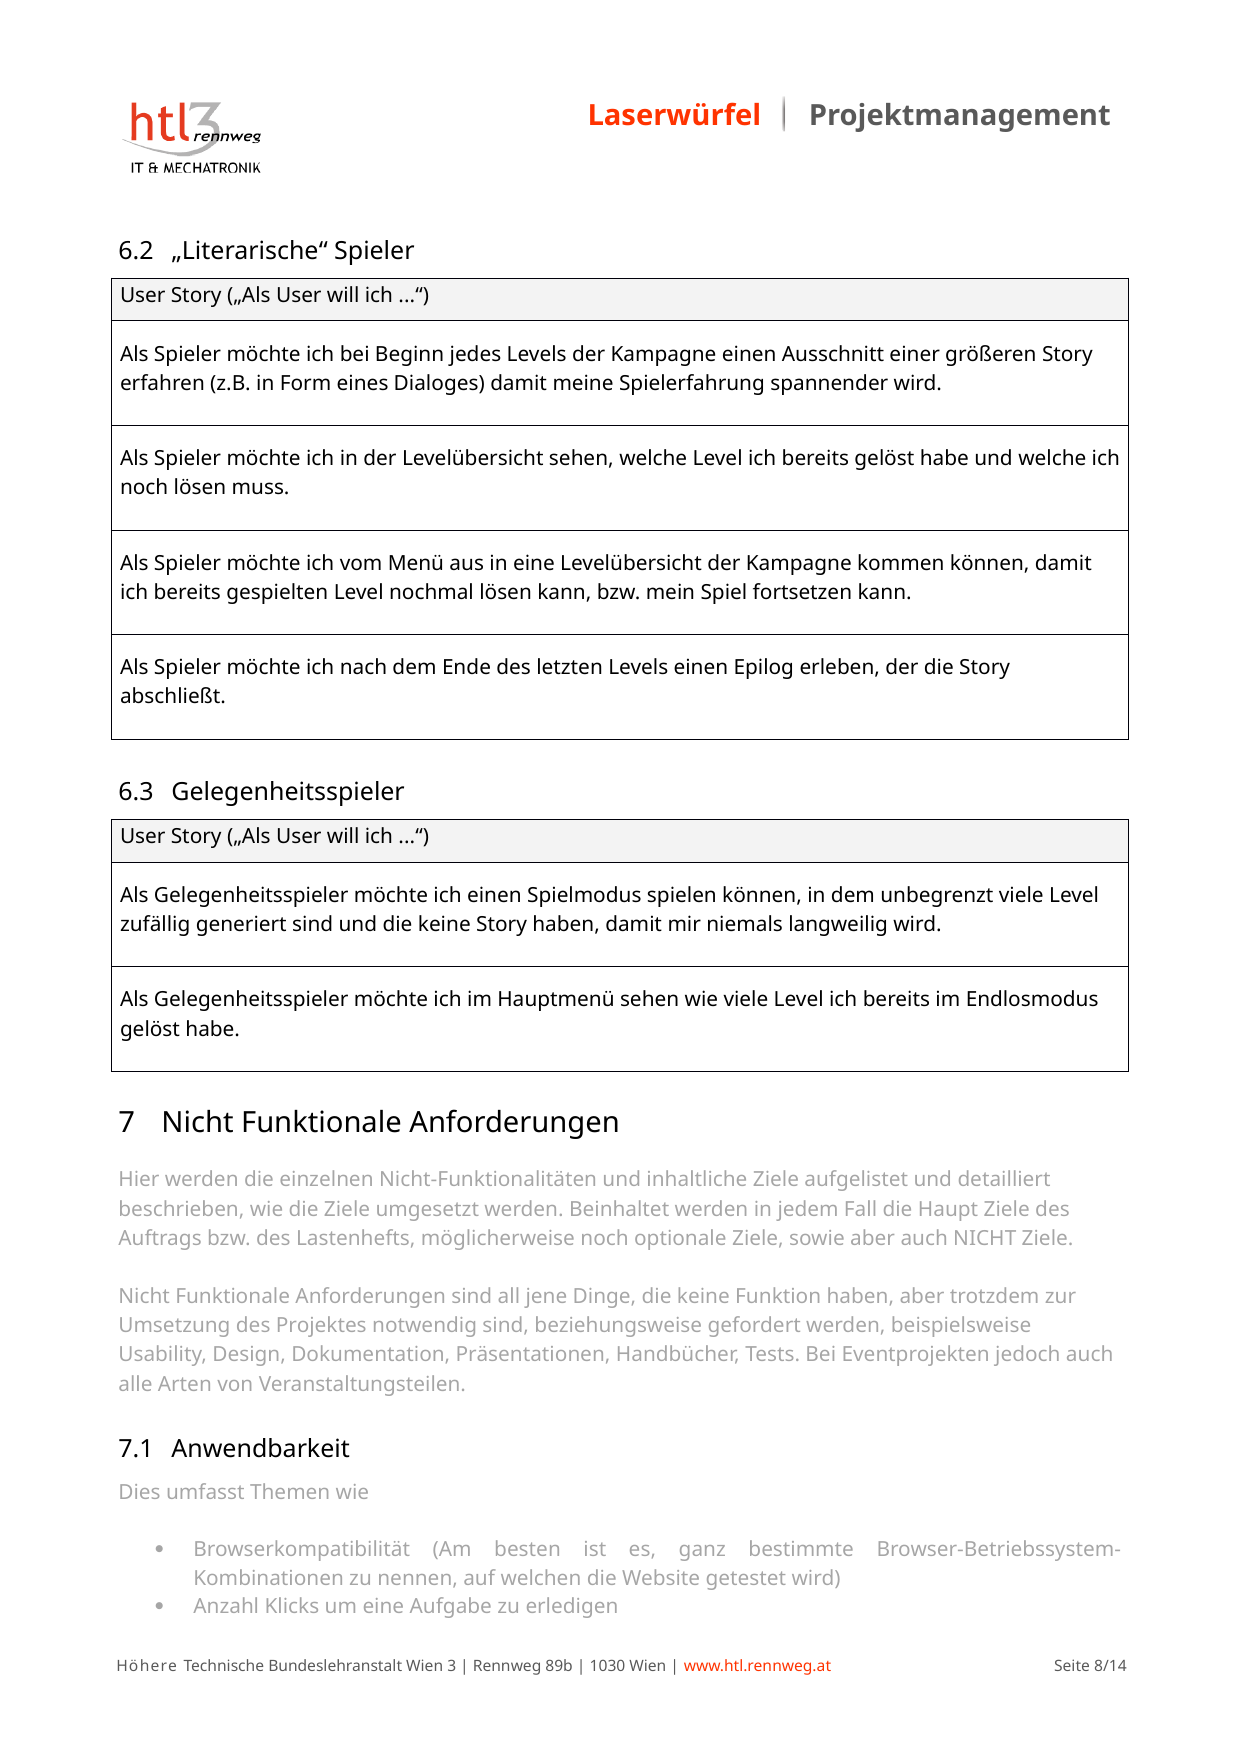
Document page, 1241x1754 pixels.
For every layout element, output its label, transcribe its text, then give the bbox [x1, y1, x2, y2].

subtitle „Literarische“ Spieler [118, 236, 1122, 265]
list Anzahl Klicks um eine Aufgabe zu erledigen [156, 1591, 1122, 1619]
list Browserkompatibilität (Am besten ist es, ganz bestimmte Browser-Betriebssystem-Kombinationen zu nennen, auf welchen die Website getestet wird) [156, 1534, 1122, 1591]
subtitle Anwendbarkeit [118, 1434, 1122, 1463]
table_cell Als Spieler möchte ich in der Levelübersicht sehen, welche Level ich bereits gelöst habe und welche ich noch lösen muss. [112, 426, 1128, 529]
table_cell Als Spieler möchte ich vom Menü aus in eine Levelübersicht der Kampagne kommen können, damit ich bereits gespielten Level nochmal lösen kann, bzw. mein Spiel fortsetzen kann. [112, 531, 1128, 634]
text Dies umfasst Themen wie [118, 1476, 1122, 1505]
text Nicht Funktionale Anforderungen sind all jene Dinge, die keine Funktion haben, aber trotzdem zur Umsetzung des Projektes notwendig sind, beziehungsweise gefordert werden, beispielsweise Usability, Design, Dokumentation, Präsentationen, Handbücher, Tests. Bei Eventprojekten jedoch auch alle Arten von Veranstaltungsteilen. [118, 1280, 1122, 1397]
table_cell Als Gelegenheitsspieler möchte ich im Hauptmenü sehen wie viele Level ich bereits im Endlosmodus gelöst habe. [112, 967, 1128, 1071]
subtitle Gelegenheitsspieler [118, 777, 1122, 806]
table_cell Als Spieler möchte ich bei Beginn jedes Levels der Kampagne einen Ausschnitt einer größeren Story erfahren (z.B. in Form eines Dialoges) damit meine Spielerfahrung spannender wird. [112, 321, 1128, 425]
text Hier werden die einzelnen Nicht-Funktionalitäten und inhaltliche Ziele aufgelistet und detailliert beschrieben, wie die Ziele umgesetzt werden. Beinhaltet werden in jedem Fall die Haupt Ziele des Auftrags bzw. des Lastenhefts, möglicherweise noch optionale Ziele, sowie aber auch NICHT Ziele. [118, 1163, 1122, 1251]
table_cell Als Gelegenheitsspieler möchte ich einen Spielmodus spielen können, in dem unbegrenzt viele Level zufällig generiert sind und die keine Story haben, damit mir niemals langweilig wird. [112, 863, 1128, 966]
table_header User Story („Als User will ich ...“) [112, 279, 1128, 320]
table_header User Story („Als User will ich ...“) [112, 820, 1128, 862]
table_cell Als Spieler möchte ich nach dem Ende des letzten Levels einen Epilog erleben, der die Story abschließt. [112, 635, 1128, 739]
subtitle Nicht Funktionale Anforderungen [118, 1109, 1122, 1138]
